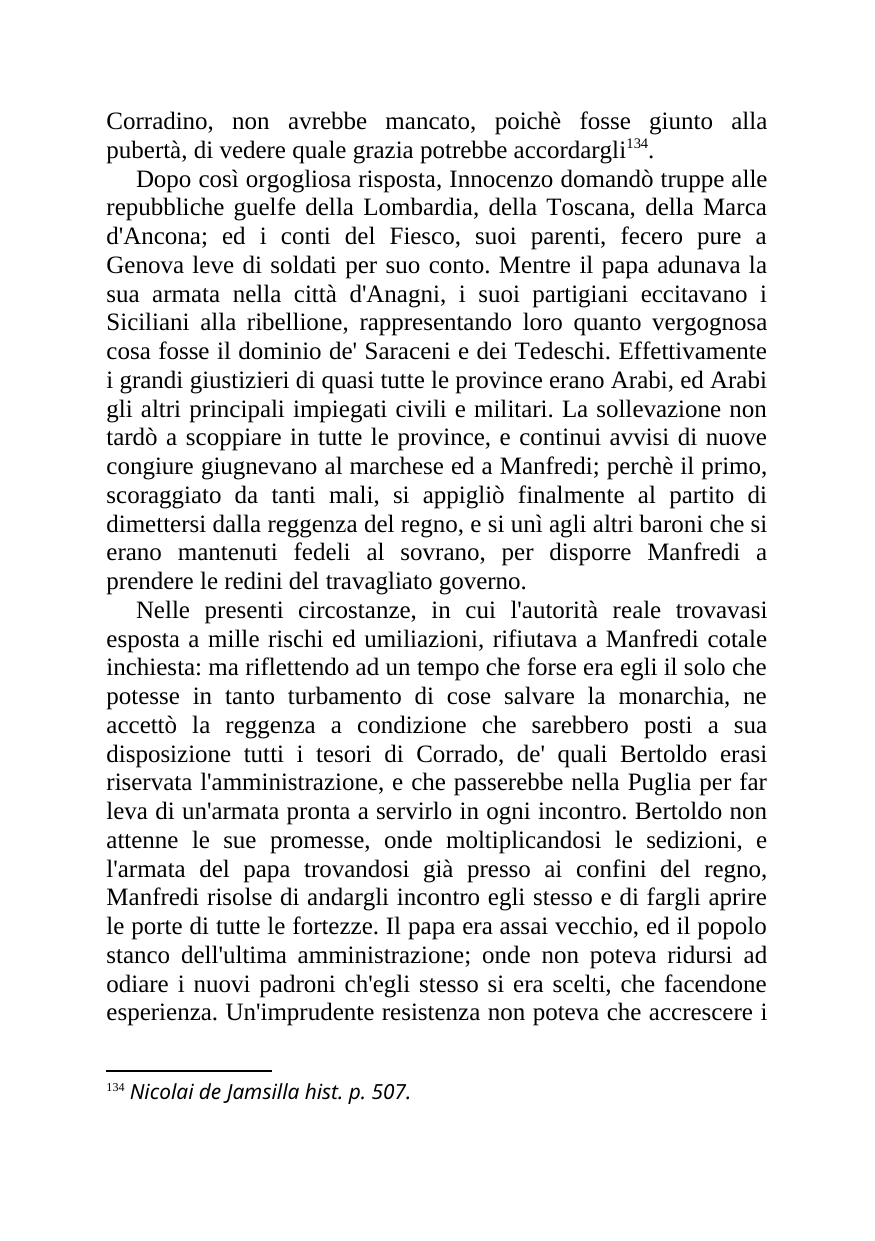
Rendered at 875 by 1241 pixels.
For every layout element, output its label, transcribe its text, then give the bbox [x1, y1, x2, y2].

text Corradino, non avrebbe mancato, poichè fosse giunto alla pubertà, di vedere quale grazia potrebbe accordargli. [106, 106, 768, 164]
text Dopo così orgogliosa risposta, Innocenzo domandò truppe alle repubbliche guelfe della Lombardia, della Toscana, della Marca d'Ancona; ed i conti del Fiesco, suoi parenti, fecero pure a Genova leve di soldati per suo conto. Mentre il papa adunava la sua armata nella città d'Anagni, i suoi partigiani eccitavano i Siciliani alla ribellione, rappresentando loro quanto vergognosa cosa fosse il dominio de' Saraceni e dei Tedeschi. Effettivamente i grandi giustizieri di quasi tutte le province erano Arabi, ed Arabi gli altri principali impiegati civili e militari. La sollevazione non tardò a scoppiare in tutte le province, e continui avvisi di nuove congiure giugnevano al marchese ed a Manfredi; perchè il primo, scoraggiato da tanti mali, si appigliò finalmente al partito di dimettersi dalla reggenza del regno, e si unì agli altri baroni che si erano mantenuti fedeli al sovrano, per disporre Manfredi a prendere le redini del travagliato governo. [106, 164, 768, 595]
text Nicolai de Jamsilla hist. p. 507. [106, 1077, 768, 1105]
text Nelle presenti circostanze, in cui l'autorità reale trovavasi esposta a mille rischi ed umiliazioni, rifiutava a Manfredi cotale inchiesta: ma riflettendo ad un tempo che forse era egli il solo che potesse in tanto turbamento di cose salvare la monarchia, ne accettò la reggenza a condizione che sarebbero posti a sua disposizione tutti i tesori di Corrado, de' quali Bertoldo erasi riservata l'amministrazione, e che passerebbe nella Puglia per far leva di un'armata pronta a servirlo in ogni incontro. Bertoldo non attenne le sue promesse, onde moltiplicandosi le sedizioni, e l'armata del papa trovandosi già presso ai confini del regno, Manfredi risolse di andargli incontro egli stesso e di fargli aprire le porte di tutte le fortezze. Il papa era assai vecchio, ed il popolo stanco dell'ultima amministrazione; onde non poteva ridursi ad odiare i nuovi padroni ch'egli stesso si era scelti, che facendone esperienza. Un'imprudente resistenza non poteva che accrescere i [106, 595, 768, 1026]
